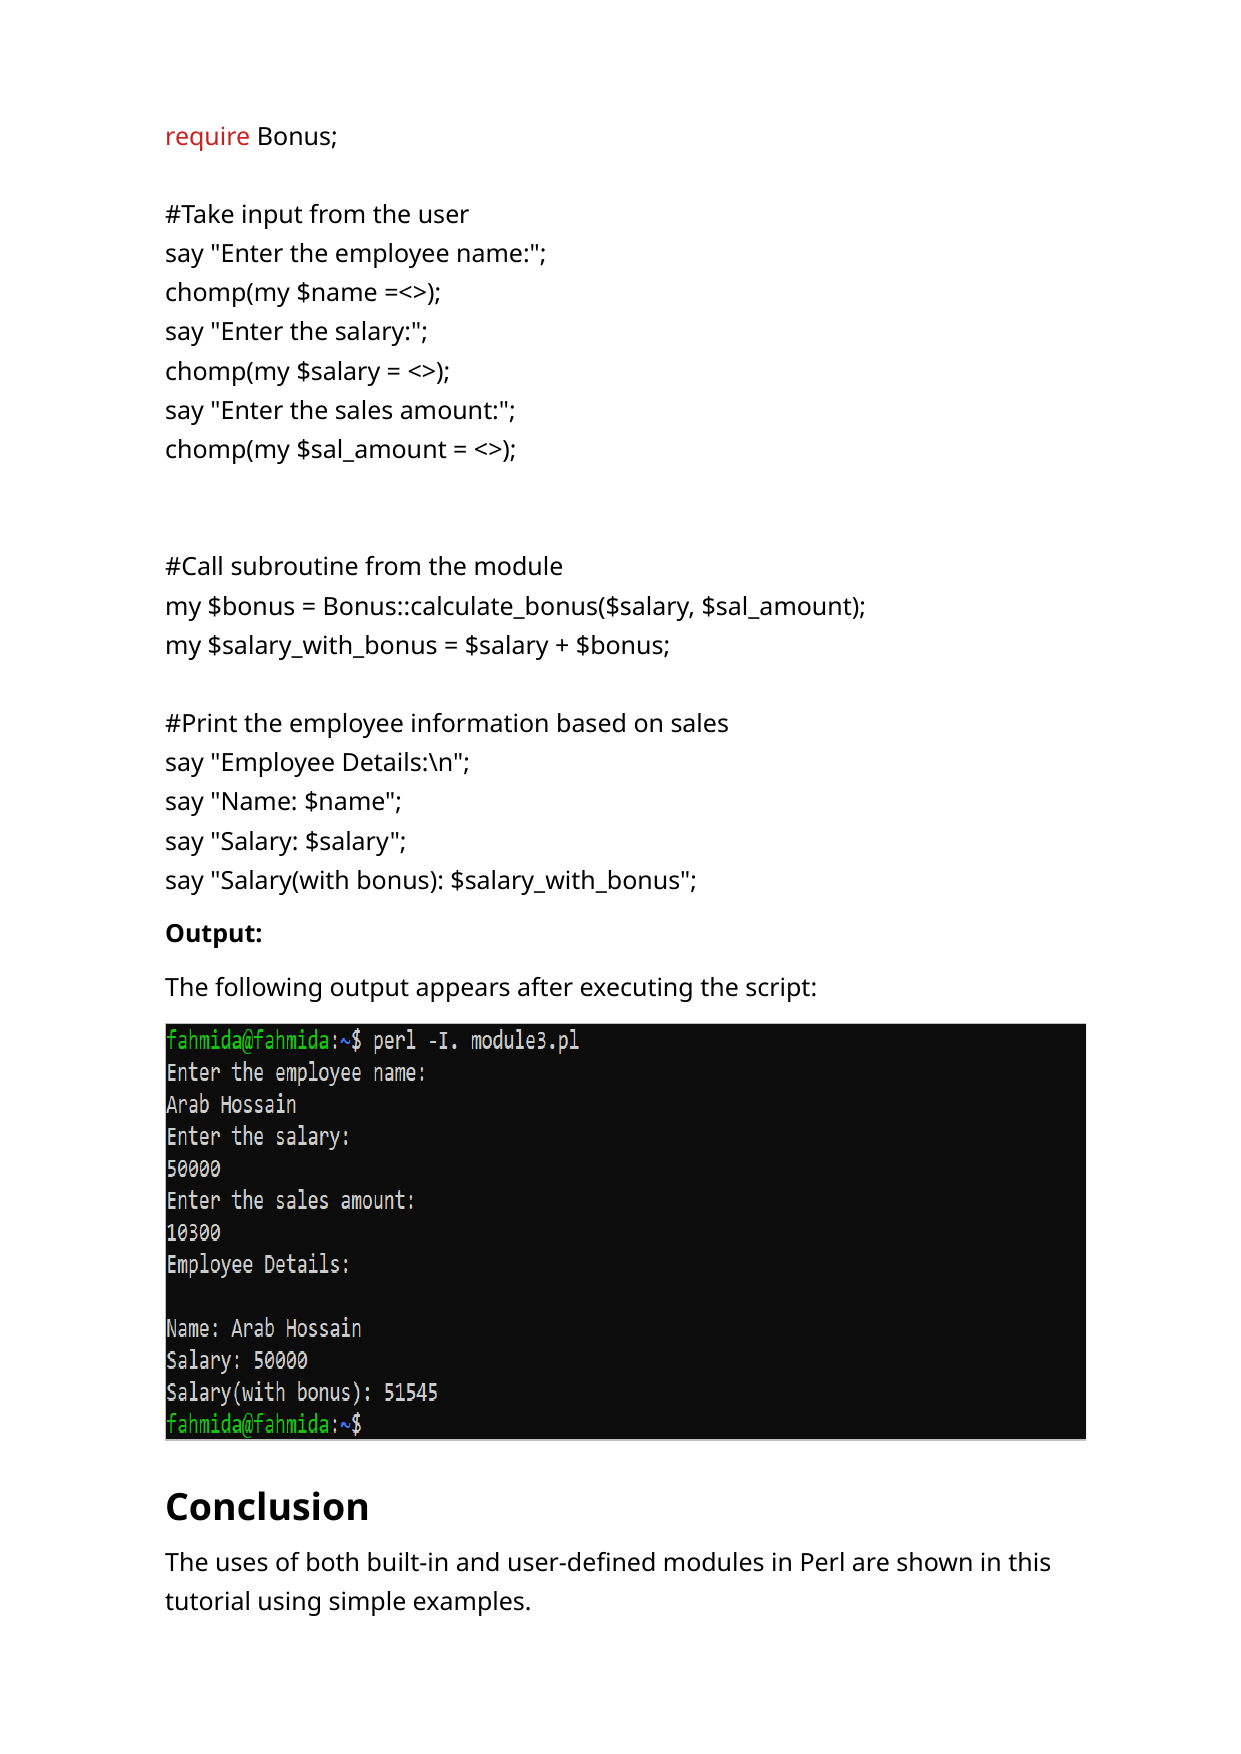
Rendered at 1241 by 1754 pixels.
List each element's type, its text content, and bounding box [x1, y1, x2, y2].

text Output: [165, 916, 1075, 950]
subtitle Conclusion [165, 1481, 1075, 1532]
text require Bonus; #Take input from the user say "Enter the employee name:"; chomp(my $name =<>); say "Enter the salary:"; chomp(my $salary = <>); say "Enter the sales amount:"; chomp(my $sal_amount = <>); #Call subroutine from the module my $bonus = Bonus::calculate_bonus($salary, $sal_amount); my $salary_with_bonus = $salary + $bonus; #Print the employee information based on sales say "Employee Details:\n"; say "Name: $name"; say "Salary: $salary"; say "Salary(with bonus): $salary_with_bonus"; [165, 118, 1075, 896]
picture [165, 1023, 1087, 1441]
text The following output appears after executing the script: [165, 970, 1075, 1004]
text The uses of both built-in and user-defined modules in Perl are shown in this tutorial using simple examples. [165, 1544, 1075, 1617]
